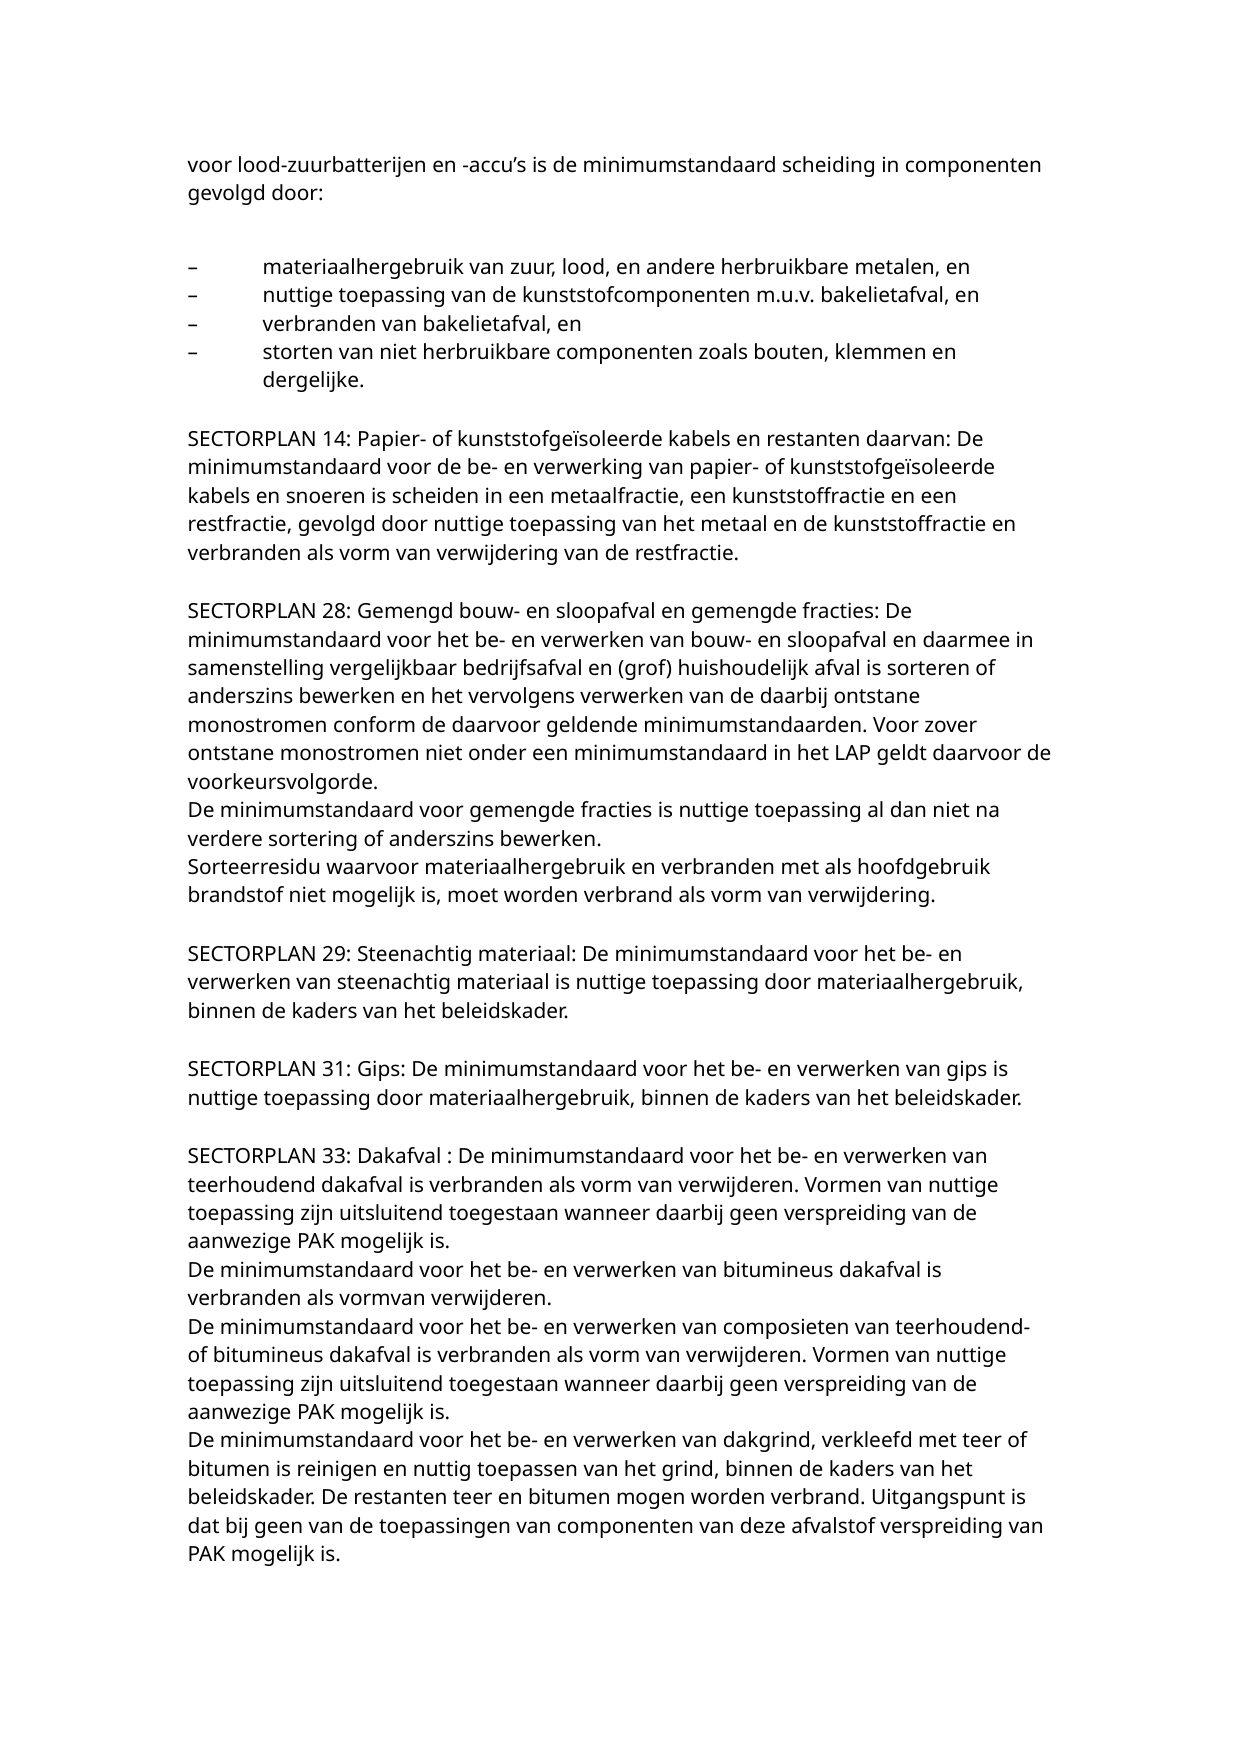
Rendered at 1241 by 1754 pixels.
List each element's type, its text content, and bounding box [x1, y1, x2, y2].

text De minimumstandaard voor het be- en verwerken van bitumineus dakafval is verbranden als vormvan verwijderen. [187, 1255, 1053, 1312]
text voor lood-zuurbatterijen en -accu’s is de minimumstandaard scheiding in componenten gevolgd door: [187, 150, 1053, 207]
text Sorteerresidu waarvoor materiaalhergebruik en verbranden met als hoofdgebruik brandstof niet mogelijk is, moet worden verbrand als vorm van verwijdering. [187, 852, 1053, 909]
text SECTORPLAN 29: Steenachtig materiaal: De minimumstandaard voor het be- en verwerken van steenachtig materiaal is nuttige toepassing door materiaalhergebruik, binnen de kaders van het beleidskader. [187, 939, 1053, 1024]
text SECTORPLAN 31: Gips: De minimumstandaard voor het be- en verwerken van gips is nuttige toepassing door materiaalhergebruik, binnen de kaders van het beleidskader. [187, 1054, 1053, 1111]
list nuttige toepassing van de kunststofcomponenten m.u.v. bakelietafval, en [187, 280, 1053, 309]
text SECTORPLAN 14: Papier- of kunststofgeïsoleerde kabels en restanten daarvan: De minimumstandaard voor de be- en verwerking van papier- of kunststofgeïsoleerde kabels en snoeren is scheiden in een metaalfractie, een kunststoffractie en een restfractie, gevolgd door nuttige toepassing van het metaal en de kunststoffractie en verbranden als vorm van verwijdering van de restfractie. [187, 424, 1053, 566]
list verbranden van bakelietafval, en [187, 309, 1053, 337]
text De minimumstandaard voor gemengde fracties is nuttige toepassing al dan niet na verdere sortering of anderszins bewerken. [187, 795, 1053, 852]
text De minimumstandaard voor het be- en verwerken van dakgrind, verkleefd met teer of bitumen is reinigen en nuttig toepassen van het grind, binnen de kaders van het beleidskader. De restanten teer en bitumen mogen worden verbrand. Uitgangspunt is dat bij geen van de toepassingen van componenten van deze afvalstof verspreiding van PAK mogelijk is. [187, 1426, 1053, 1568]
text SECTORPLAN 28: Gemengd bouw- en sloopafval en gemengde fracties: De minimumstandaard voor het be- en verwerken van bouw- en sloopafval en daarmee in samenstelling vergelijkbaar bedrijfsafval en (grof) huishoudelijk afval is sorteren of anderszins bewerken en het vervolgens verwerken van de daarbij ontstane monostromen conform de daarvoor geldende minimumstandaarden. Voor zover ontstane monostromen niet onder een minimumstandaard in het LAP geldt daarvoor de voorkeursvolgorde. [187, 596, 1053, 795]
list storten van niet herbruikbare componenten zoals bouten, klemmen en dergelijke. [187, 337, 1053, 394]
text De minimumstandaard voor het be- en verwerken van composieten van teerhoudend- of bitumineus dakafval is verbranden als vorm van verwijderen. Vormen van nuttige toepassing zijn uitsluitend toegestaan wanneer daarbij geen verspreiding van de aanwezige PAK mogelijk is. [187, 1312, 1053, 1426]
text SECTORPLAN 33: Dakafval : De minimumstandaard voor het be- en verwerken van teerhoudend dakafval is verbranden als vorm van verwijderen. Vormen van nuttige toepassing zijn uitsluitend toegestaan wanneer daarbij geen verspreiding van de aanwezige PAK mogelijk is. [187, 1141, 1053, 1255]
list materiaalhergebruik van zuur, lood, en andere herbruikbare metalen, en [187, 252, 1053, 280]
